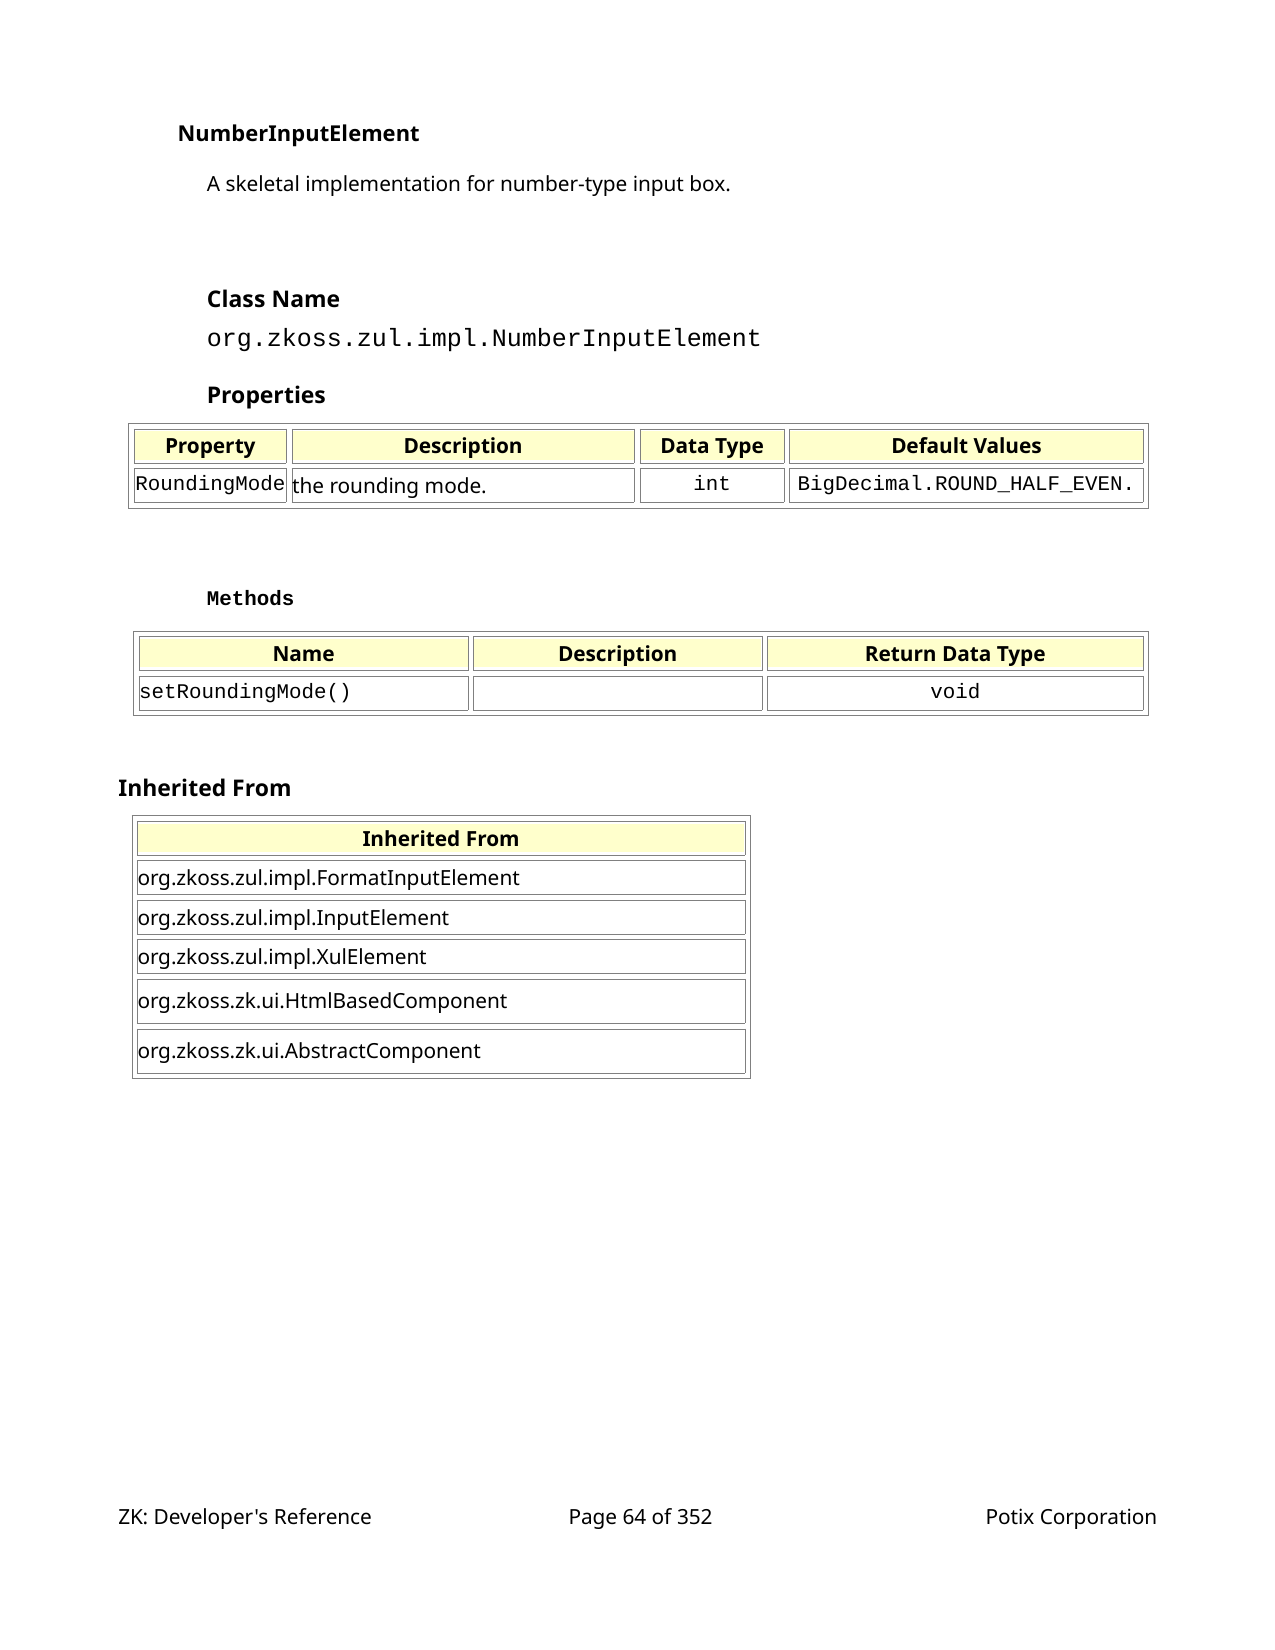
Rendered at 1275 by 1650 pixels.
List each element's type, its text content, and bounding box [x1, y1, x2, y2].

table_cell BigDecimal.ROUND_HALF_EVEN. [787, 463, 1146, 502]
table_header Description [289, 424, 637, 463]
table_cell the rounding mode. [289, 463, 637, 502]
table_cell org.zkoss.zul.impl.FormatInputElement [134, 855, 747, 894]
subtitle Properties [207, 379, 1157, 411]
table_header Data Type [637, 424, 787, 463]
table_cell [471, 670, 764, 710]
text org.zkoss.zul.impl.NumberInputElement [207, 326, 1157, 354]
table_cell int [637, 463, 787, 502]
subtitle NumberInputElement [177, 118, 1157, 148]
text Inherited From [118, 772, 1157, 803]
table_cell RoundingMode [131, 463, 289, 502]
table_cell setRoundingMode() [136, 670, 471, 710]
table_header Return Data Type [764, 632, 1146, 670]
text A skeletal implementation for number-type input box. [207, 169, 1157, 197]
subtitle Methods [207, 588, 1157, 611]
table_header Name [136, 632, 471, 670]
table_header Property [131, 424, 289, 463]
table_header Description [471, 632, 764, 670]
table_cell org.zkoss.zul.impl.InputElement [134, 894, 747, 934]
table_cell org.zkoss.zk.ui.HtmlBasedComponent [134, 973, 747, 1023]
table_cell org.zkoss.zul.impl.XulElement [134, 934, 747, 973]
table_cell void [764, 670, 1146, 710]
table_cell org.zkoss.zk.ui.AbstractComponent [134, 1023, 747, 1073]
subtitle Class Name [207, 282, 1157, 314]
table_header Default Values [787, 424, 1146, 463]
table_header Inherited From [134, 816, 747, 855]
table_cell [474, 677, 762, 710]
